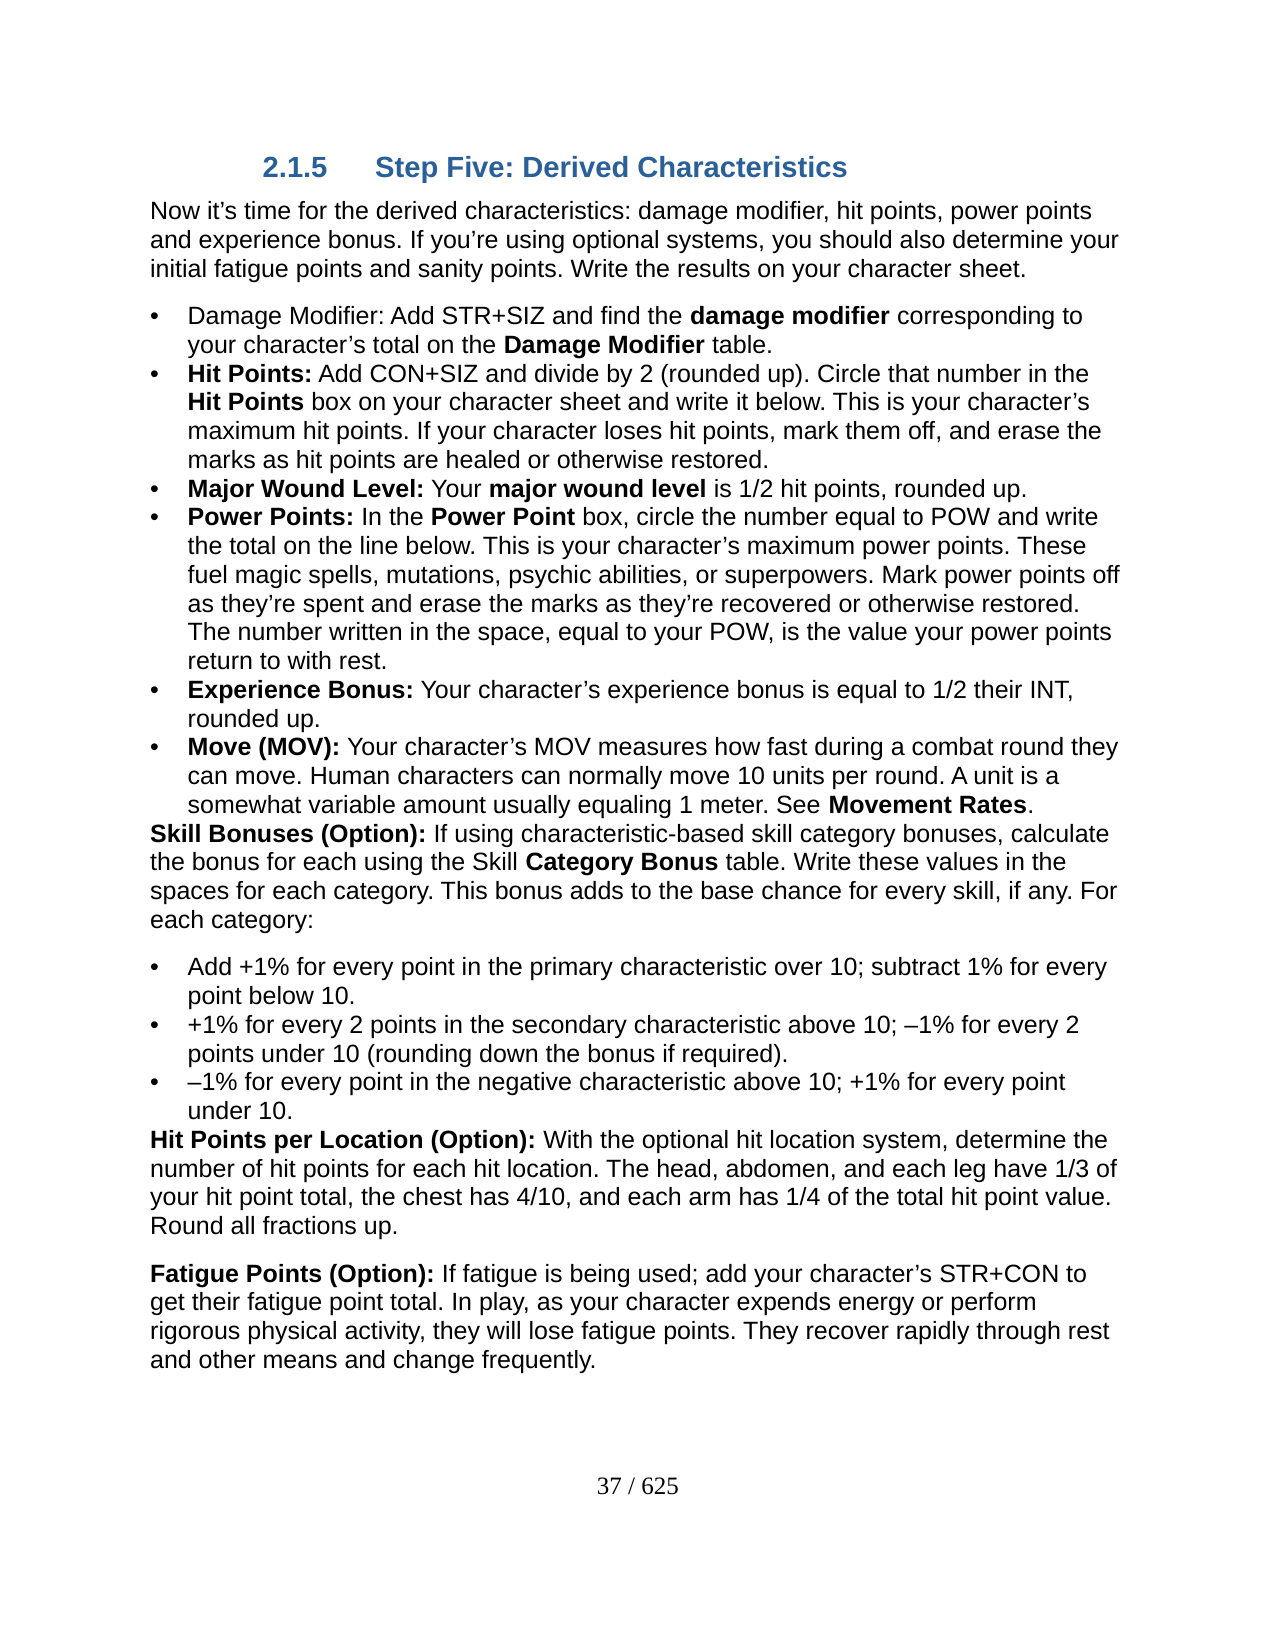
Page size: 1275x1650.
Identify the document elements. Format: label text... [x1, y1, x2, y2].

text • Major Wound Level: Your major wound level is 1/2 hit points, rounded up. [150, 473, 1125, 502]
text Fatigue Points (Option): If fatigue is being used; add your character’s STR+CON to get their fatigue point total. In play, as your character expends energy or perform rigorous physical activity, they will lose fatigue points. They recover rapidly through rest and other means and change frequently. [150, 1258, 1125, 1373]
text Now it’s time for the derived characteristics: damage modifier, hit points, power points and experience bonus. If you’re using optional systems, you should also determine your initial fatigue points and sanity points. Write the results on your character sheet. [150, 196, 1125, 282]
text Hit Points per Location (Option): With the optional hit location system, determine the number of hit points for each hit location. The head, abdomen, and each leg have 1/3 of your hit point total, the chest has 4/10, and each arm has 1/4 of the total hit point value. Round all fractions up. [150, 1125, 1125, 1240]
text Skill Bonuses (Option): If using characteristic-based skill category bonuses, calculate the bonus for each using the Skill Category Bonus table. Write these values in the spaces for each category. This bonus adds to the base chance for every skill, if any. For each category: [150, 818, 1125, 933]
text • Experience Bonus: Your character’s experience bonus is equal to 1/2 their INT, rounded up. [150, 675, 1125, 732]
text • Hit Points: Add CON+SIZ and divide by 2 (rounded up). Circle that number in the Hit Points box on your character sheet and write it below. This is your character’s maximum hit points. If your character loses hit points, mark them off, and erase the marks as hit points are healed or otherwise restored. [150, 358, 1125, 473]
text • +1% for every 2 points in the secondary characteristic above 10; –1% for every 2 points under 10 (rounding down the bonus if required). [150, 1010, 1125, 1067]
text • Add +1% for every point in the primary characteristic over 10; subtract 1% for every point below 10. [150, 952, 1125, 1010]
text • Power Points: In the Power Point box, circle the number equal to POW and write the total on the line below. This is your character’s maximum power points. These fuel magic spells, mutations, psychic abilities, or superpowers. Mark power points off as they’re spent and erase the marks as they’re recovered or otherwise restored. The number written in the space, equal to your POW, is the value your power points return to with rest. [150, 502, 1125, 675]
text • Move (MOV): Your character’s MOV measures how fast during a combat round they can move. Human characters can normally move 10 units per round. A unit is a somewhat variable amount usually equaling 1 meter. See Movement Rates. [150, 732, 1125, 818]
text • Damage Modifier: Add STR+SIZ and find the damage modifier corresponding to your character’s total on the Damage Modifier table. [150, 301, 1125, 358]
text • –1% for every point in the negative characteristic above 10; +1% for every point under 10. [150, 1067, 1125, 1125]
subtitle Step Five: Derived Characteristics [262, 150, 1125, 183]
